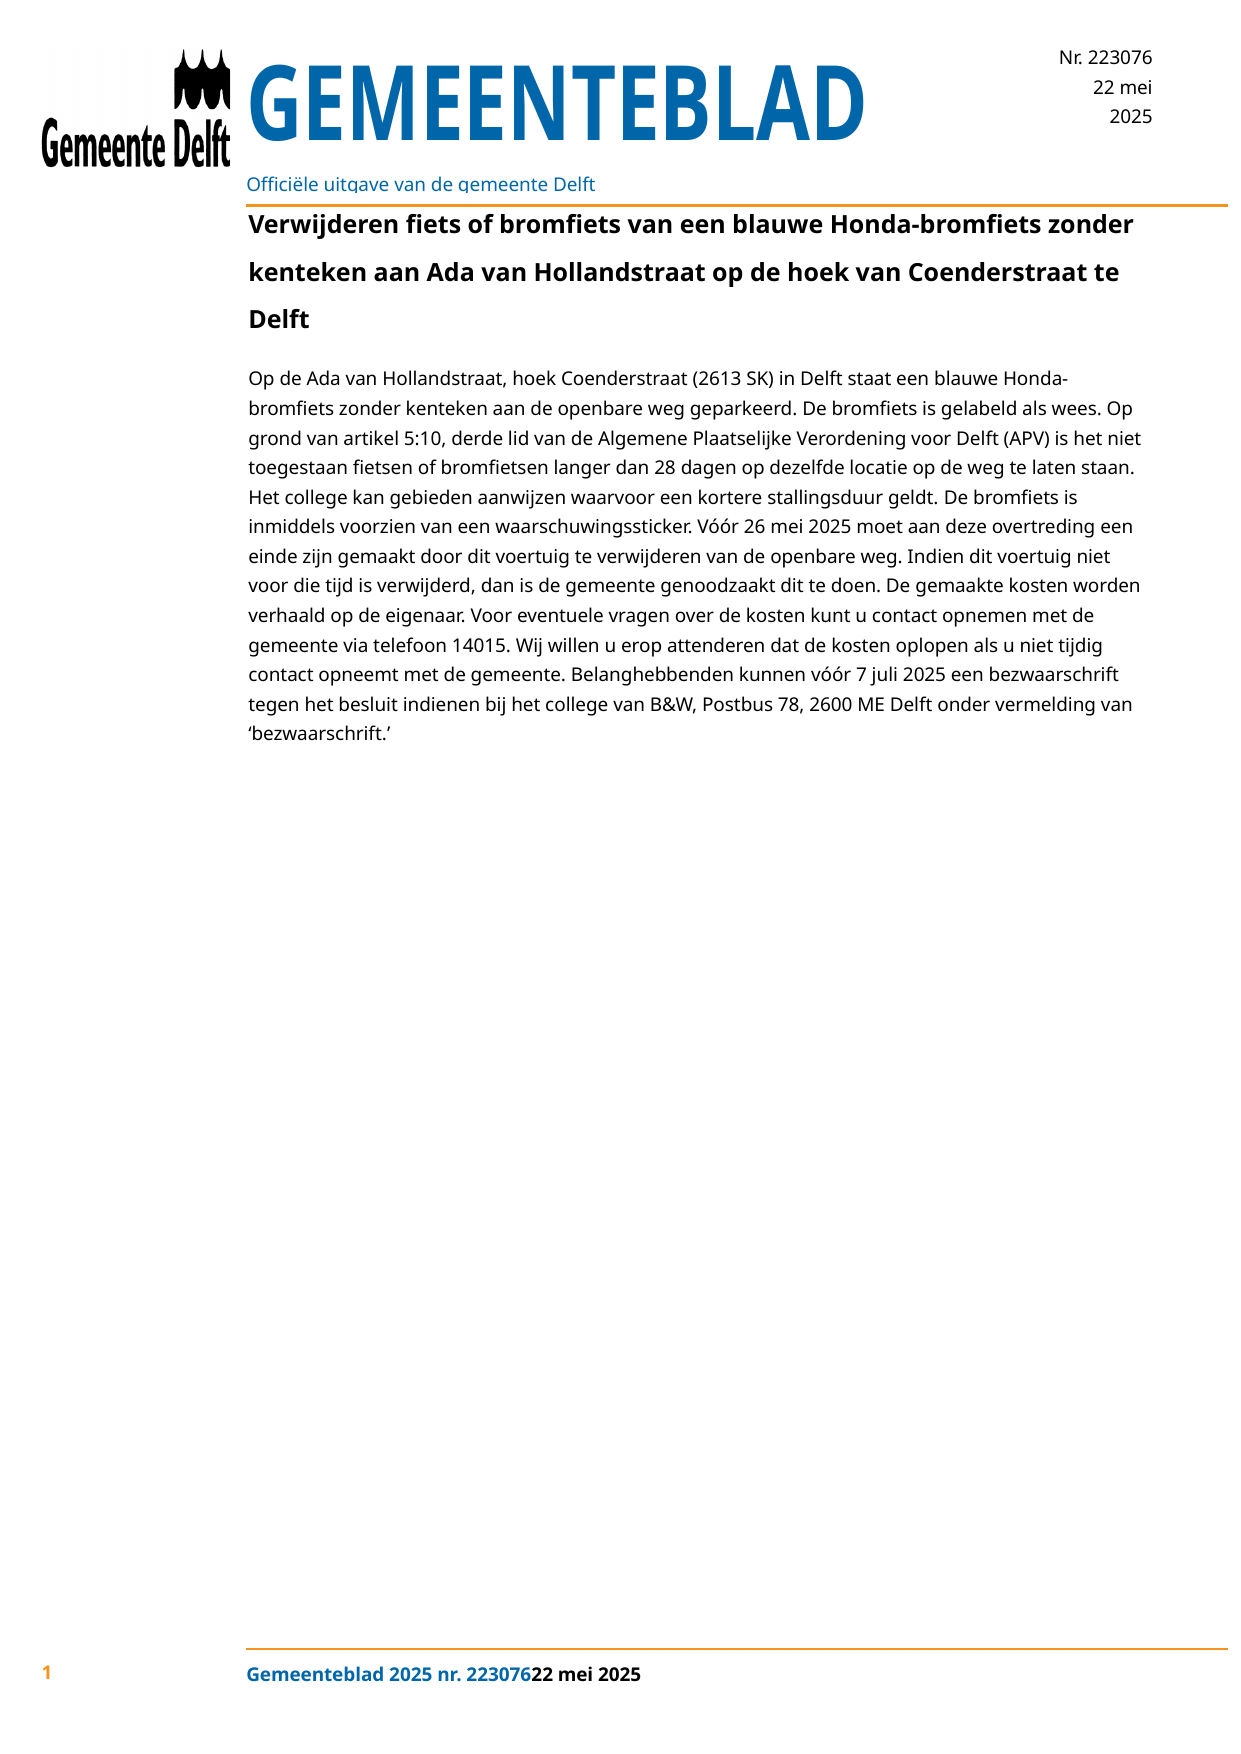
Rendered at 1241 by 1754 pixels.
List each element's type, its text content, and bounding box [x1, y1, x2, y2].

text Op de Ada van Hollandstraat, hoek Coenderstraat (2613 SK) in Delft staat een blauwe Honda-bromfiets zonder kenteken aan de openbare weg geparkeerd. De bromfiets is gelabeld als wees. Op grond van artikel 5:10, derde lid van de Algemene Plaatselijke Verordening voor Delft (APV) is het niet toegestaan fietsen of bromfietsen langer dan 28 dagen op dezelfde locatie op de weg te laten staan. Het college kan gebieden aanwijzen waarvoor een kortere stallingsduur geldt. De bromfiets is inmiddels voorzien van een waarschuwingssticker. Vóór 26 mei 2025 moet aan deze overtreding een einde zijn gemaakt door dit voertuig te verwijderen van de openbare weg. Indien dit voertuig niet voor die tijd is verwijderd, dan is de gemeente genoodzaakt dit te doen. De gemaakte kosten worden verhaald op de eigenaar. Voor eventuele vragen over de kosten kunt u contact opnemen met de gemeente via telefoon 14015. Wij willen u erop attenderen dat de kosten oplopen als u niet tijdig contact opneemt met de gemeente. Belanghebbenden kunnen vóór 7 juli 2025 een bezwaarschrift tegen het besluit indienen bij het college van B&W, Postbus 78, 2600 ME Delft onder vermelding van ‘bezwaarschrift.’ [248, 366, 1152, 746]
text Verwijderen fiets of bromfiets van een blauwe Honda-bromfiets zonder kenteken aan Ada van Hollandstraat op de hoek van Coenderstraat te Delft [248, 207, 1152, 336]
picture [41, 47, 231, 172]
